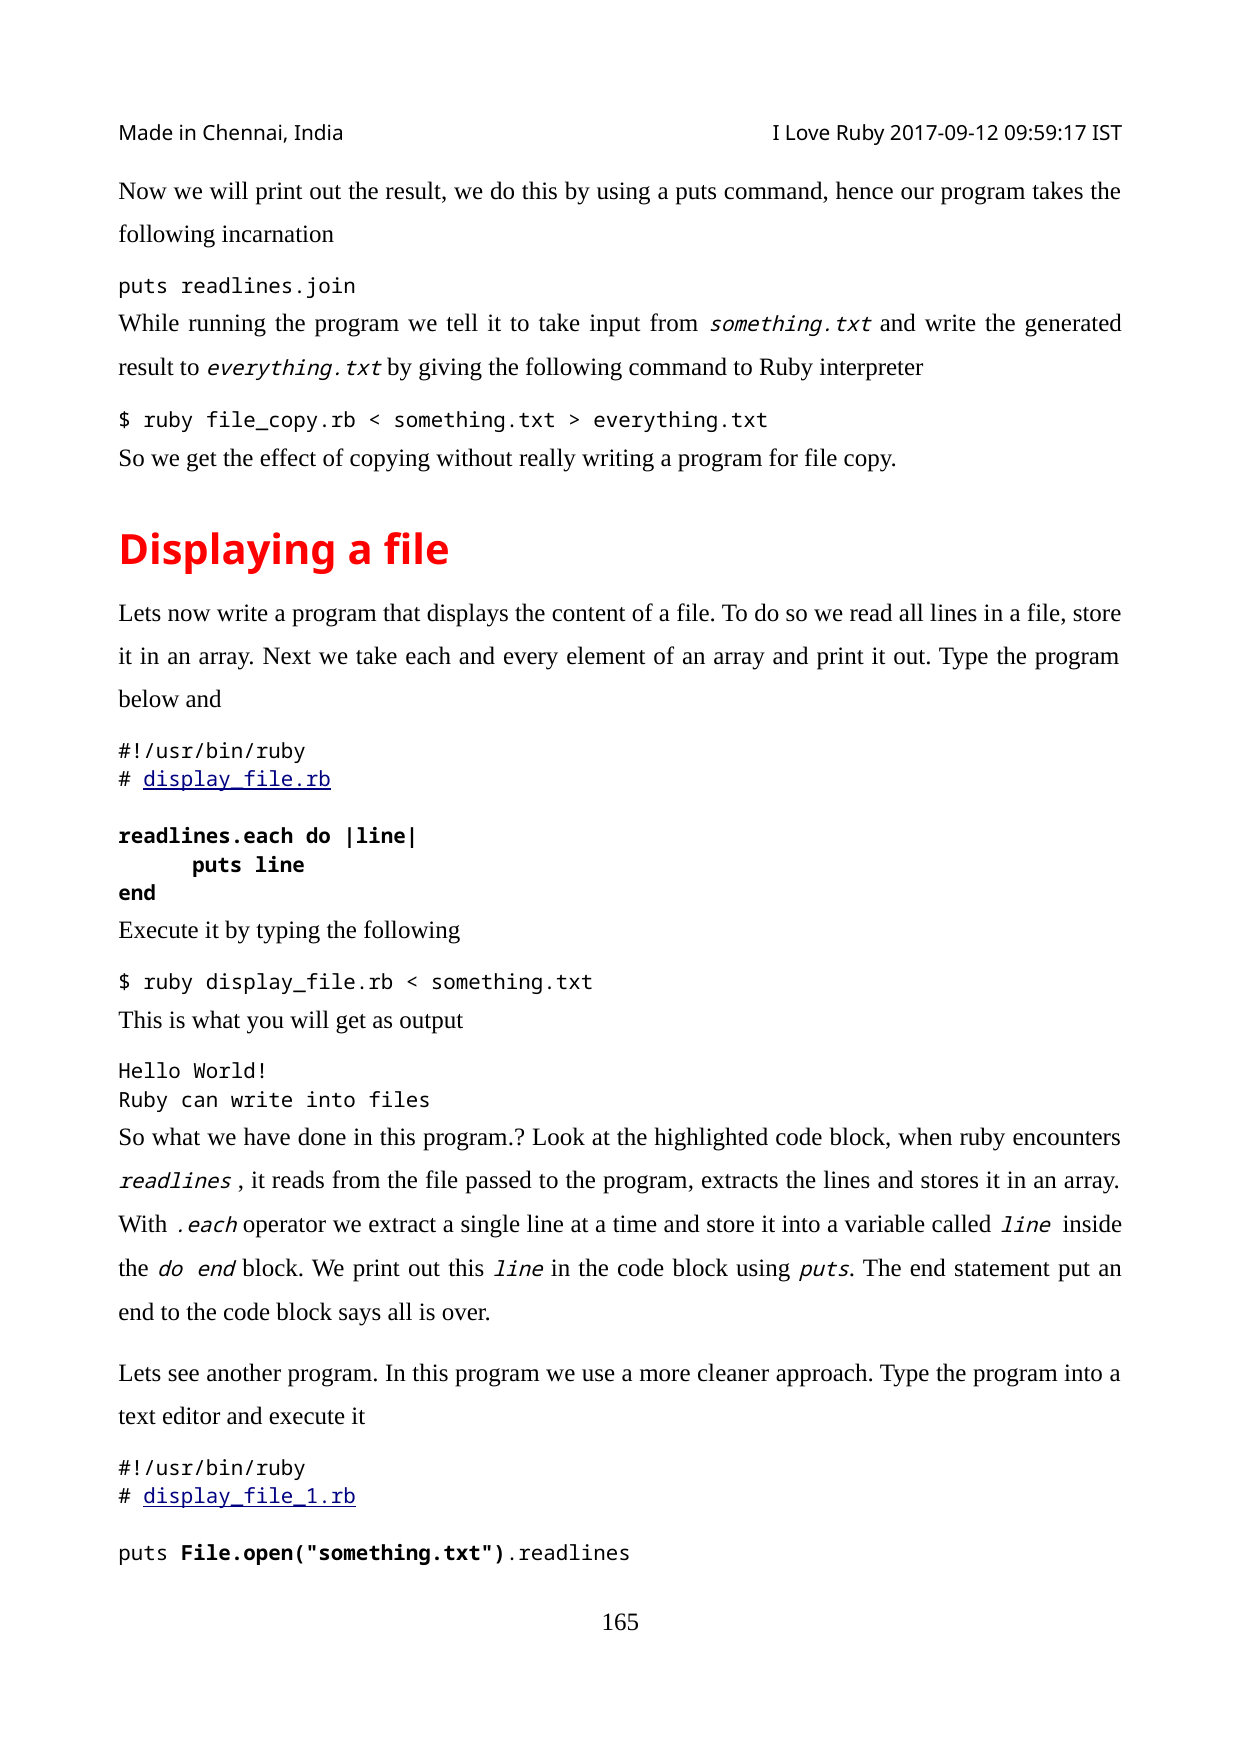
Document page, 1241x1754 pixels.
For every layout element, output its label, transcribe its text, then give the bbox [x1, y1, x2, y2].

text puts File.open("something.txt").readlines [118, 1538, 1122, 1567]
text # display_file.rb [118, 764, 1122, 793]
text This is what you will get as output [118, 1005, 1122, 1033]
text Lets see another program. In this program we use a more cleaner approach. Type the program into a text editor and execute it [118, 1358, 1122, 1430]
text puts readlines.join [118, 271, 1122, 299]
text Now we will print out the result, we do this by using a puts command, hence our program takes the following incarnation [118, 176, 1122, 248]
subtitle Displaying a file [118, 519, 1122, 576]
text Hello World! [118, 1057, 1122, 1085]
text Lets now write a program that displays the content of a file. To do so we read all lines in a file, store it in an array. Next we take each and every element of an array and print it out. Type the program below and [118, 598, 1122, 713]
text puts line [118, 850, 1122, 878]
text So what we have done in this program.? Look at the highlighted code block, when ruby encounters readlines , it reads from the file passed to the program, extracts the lines and stores it in an array. With .each operator we extract a single line at a time and store it into a variable called line inside the do end block. We print out this line in the code block using puts. The end statement put an end to the code block says all is over. [118, 1122, 1122, 1326]
text While running the program we tell it to take input from something.txt and write the generated result to everything.txt by giving the following command to Ruby interpreter [118, 308, 1122, 382]
text Ruby can write into files [118, 1085, 1122, 1113]
text #!/usr/bin/ruby [118, 1453, 1122, 1481]
text #!/usr/bin/ruby [118, 736, 1122, 764]
text end [118, 878, 1122, 907]
text Execute it by typing the following [118, 915, 1122, 944]
text $ ruby file_copy.rb < something.txt > everything.txt [118, 405, 1122, 434]
text readlines.each do |line| [118, 821, 1122, 850]
text So we get the effect of copying without really writing a program for file copy. [118, 443, 1122, 471]
text $ ruby display_file.rb < something.txt [118, 967, 1122, 996]
text # display_file_1.rb [118, 1481, 1122, 1510]
